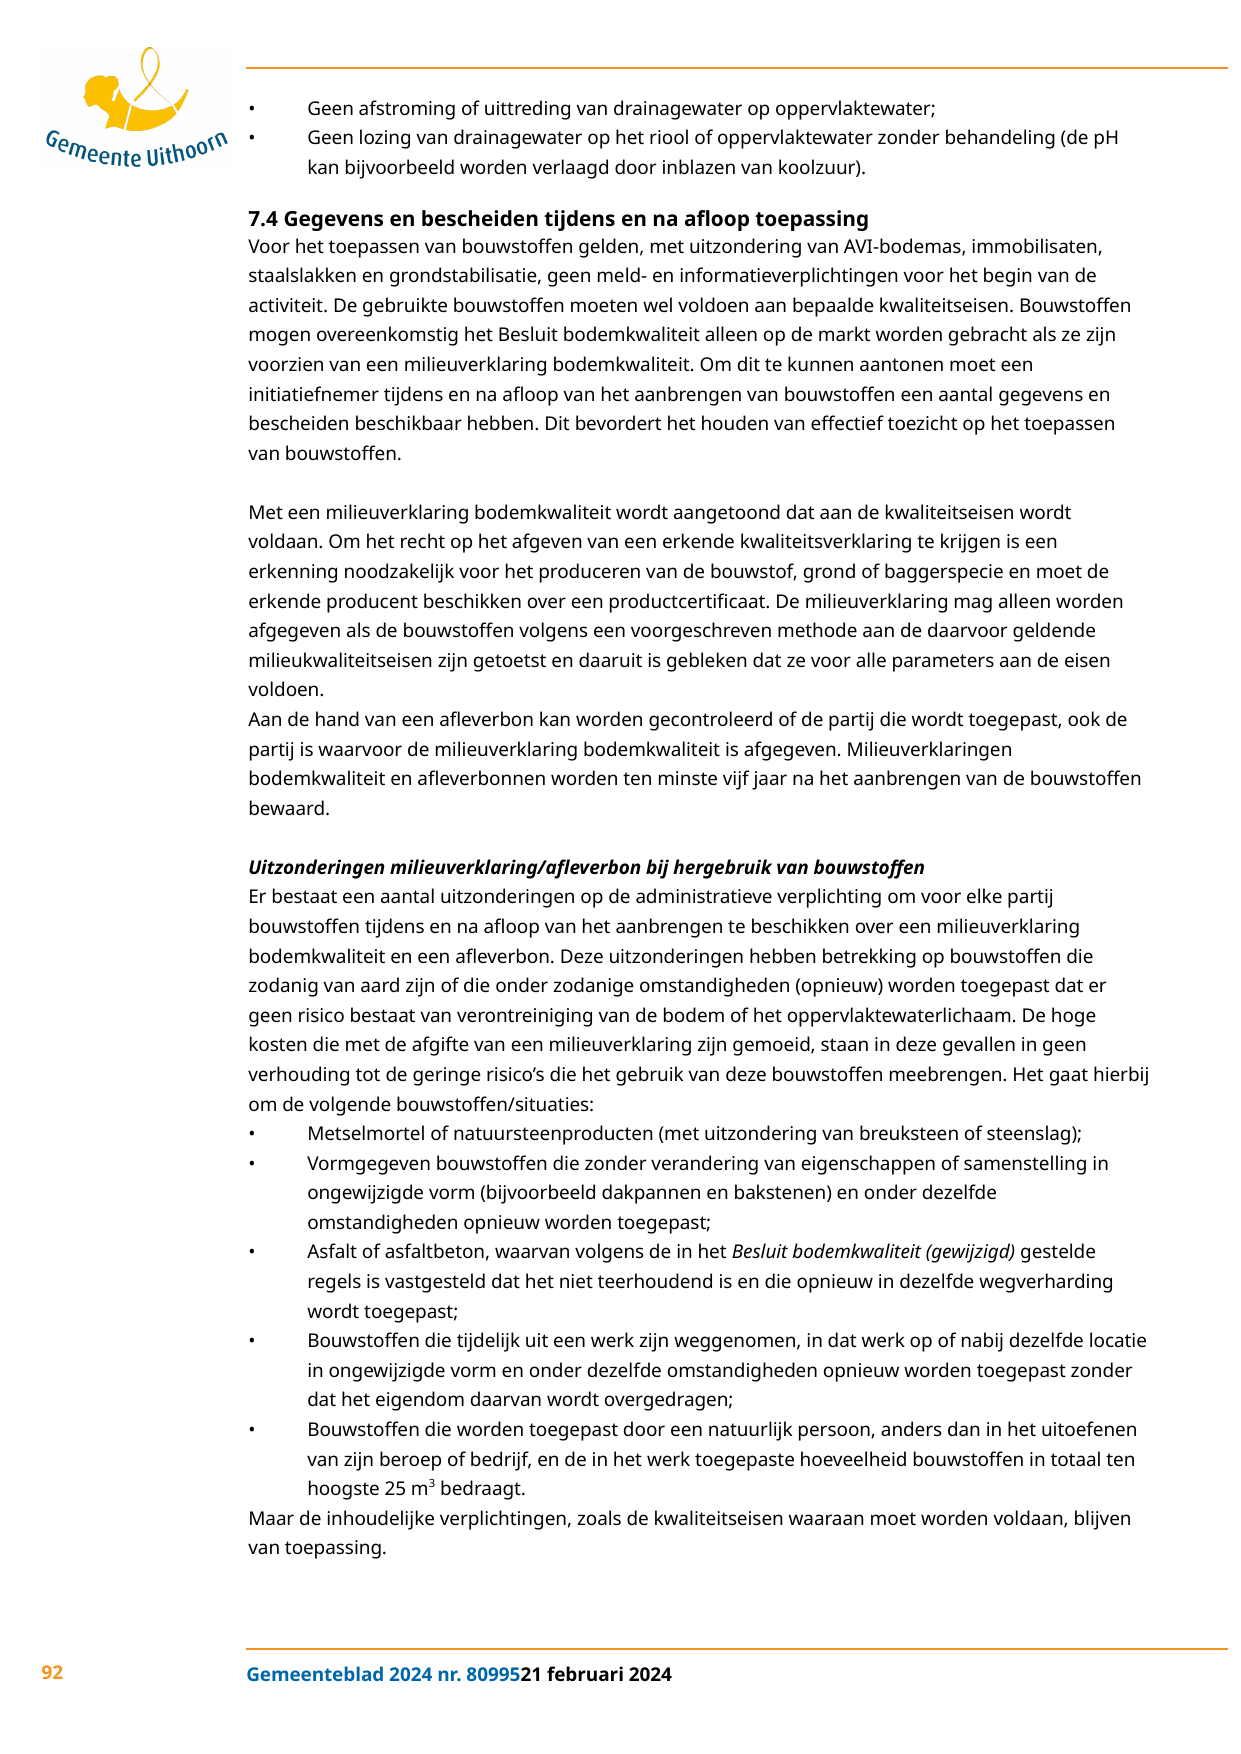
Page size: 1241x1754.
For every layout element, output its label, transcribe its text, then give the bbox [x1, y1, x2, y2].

list Asfalt of asfaltbeton, waarvan volgens de in het Besluit bodemkwaliteit (gewijzigd) gestelde regels is vastgesteld dat het niet teerhoudend is en die opnieuw in dezelfde wegverharding wordt toegepast; [248, 1239, 1152, 1323]
picture [41, 47, 231, 172]
list Vormgegeven bouwstoffen die zonder verandering van eigenschappen of samenstelling in ongewijzigde vorm (bijvoorbeeld dakpannen en bakstenen) en onder dezelfde omstandigheden opnieuw worden toegepast; [248, 1150, 1152, 1235]
text 7.4 Gegevens en bescheiden tijdens en na afloop toepassing [248, 204, 1152, 233]
list Geen lozing van drainagewater op het riool of oppervlaktewater zonder behandeling (de pH kan bijvoorbeeld worden verlaagd door inblazen van koolzuur). [248, 124, 1152, 180]
list Bouwstoffen die tijdelijk uit een werk zijn weggenomen, in dat werk op of nabij dezelfde locatie in ongewijzigde vorm en onder dezelfde omstandigheden opnieuw worden toegepast zonder dat het eigendom daarvan wordt overgedragen; [248, 1327, 1152, 1412]
text Uitzonderingen milieuverklaring/afleverbon bij hergebruik van bouwstoffen [248, 854, 1152, 880]
text Er bestaat een aantal uitzonderingen op de administratieve verplichting om voor elke partij bouwstoffen tijdens en na afloop van het aanbrengen te beschikken over een milieuverklaring bodemkwaliteit en een afleverbon. Deze uitzonderingen hebben betrekking op bouwstoffen die zodanig van aard zijn of die onder zodanige omstandigheden (opnieuw) worden toegepast dat er geen risico bestaat van verontreiniging van de bodem of het oppervlaktewaterlichaam. De hoge kosten die met de afgifte van een milieuverklaring zijn gemoeid, staan in deze gevallen in geen verhouding tot de geringe risico’s die het gebruik van deze bouwstoffen meebrengen. Het gaat hierbij om de volgende bouwstoffen/situaties: [248, 884, 1152, 1116]
text Maar de inhoudelijke verplichtingen, zoals de kwaliteitseisen waaraan moet worden voldaan, blijven van toepassing. [248, 1505, 1152, 1560]
text Voor het toepassen van bouwstoffen gelden, met uitzondering van AVI-bodemas, immobilisaten, staalslakken en grondstabilisatie, geen meld- en informatieverplichtingen voor het begin van de activiteit. De gebruikte bouwstoffen moeten wel voldoen aan bepaalde kwaliteitseisen. Bouwstoffen mogen overeenkomstig het Besluit bodemkwaliteit alleen op de markt worden gebracht als ze zijn voorzien van een milieuverklaring bodemkwaliteit. Om dit te kunnen aantonen moet een initiatiefnemer tijdens en na afloop van het aanbrengen van bouwstoffen een aantal gegevens en bescheiden beschikbaar hebben. Dit bevordert het houden van effectief toezicht op het toepassen van bouwstoffen. [248, 233, 1152, 466]
list Geen afstroming of uittreding van drainagewater op oppervlaktewater; [248, 95, 1152, 121]
list Metselmortel of natuursteenproducten (met uitzondering van breuksteen of steenslag); [248, 1120, 1152, 1146]
list Bouwstoffen die worden toegepast door een natuurlijk persoon, anders dan in het uitoefenen van zijn beroep of bedrijf, en de in het werk toegepaste hoeveelheid bouwstoffen in totaal ten hoogste 25 m3 bedraagt. [248, 1416, 1152, 1501]
text Aan de hand van een afleverbon kan worden gecontroleerd of de partij die wordt toegepast, ook de partij is waarvoor de milieuverklaring bodemkwaliteit is afgegeven. Milieuverklaringen bodemkwaliteit en afleverbonnen worden ten minste vijf jaar na het aanbrengen van de bouwstoffen bewaard. [248, 706, 1152, 821]
text Met een milieuverklaring bodemkwaliteit wordt aangetoond dat aan de kwaliteitseisen wordt voldaan. Om het recht op het afgeven van een erkende kwaliteitsverklaring te krijgen is een erkenning noodzakelijk voor het produceren van de bouwstof, grond of baggerspecie en moet de erkende producent beschikken over een productcertificaat. De milieuverklaring mag alleen worden afgegeven als de bouwstoffen volgens een voorgeschreven methode aan de daarvoor geldende milieukwaliteitseisen zijn getoetst en daaruit is gebleken dat ze voor alle parameters aan de eisen voldoen. [248, 499, 1152, 702]
